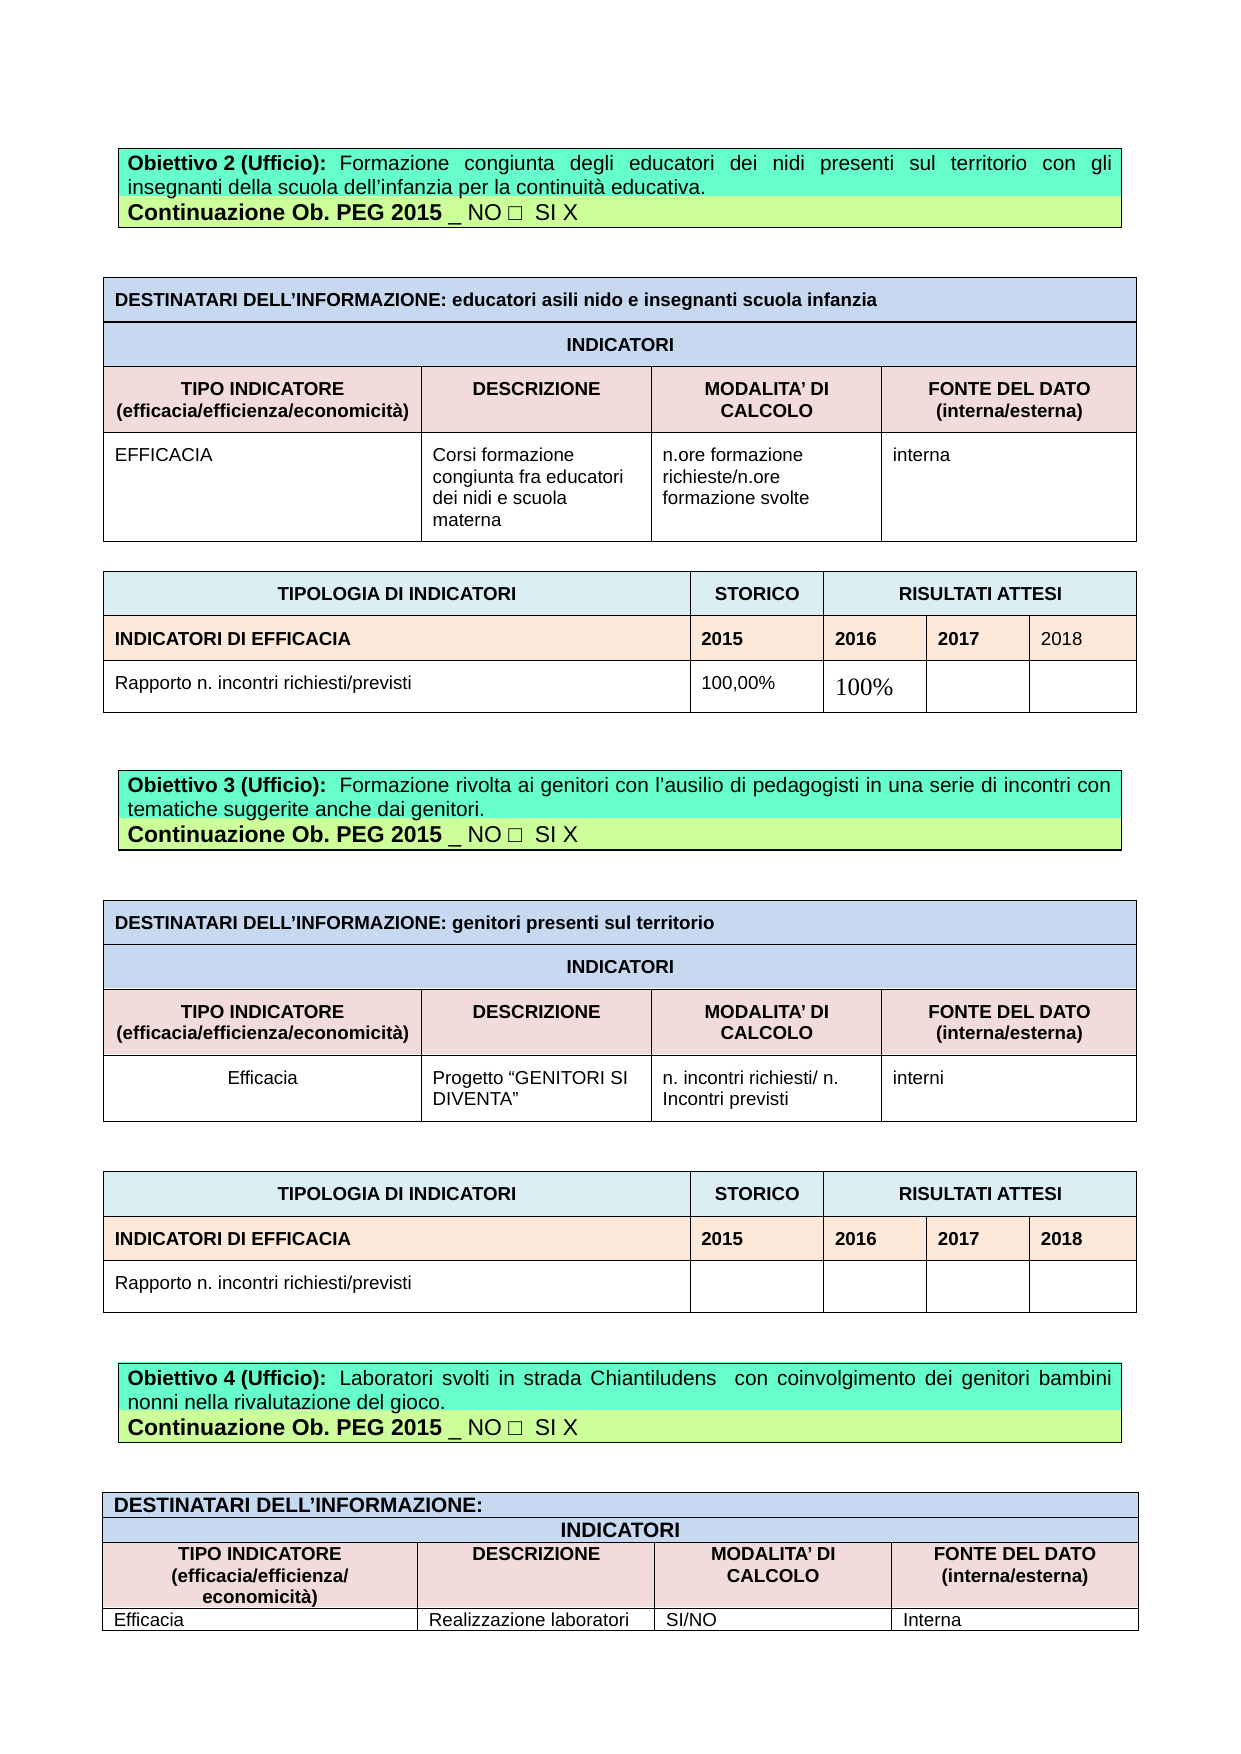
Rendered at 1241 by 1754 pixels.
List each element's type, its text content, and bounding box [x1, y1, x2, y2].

table_cell Rapporto n. incontri richiesti/previsti [104, 1261, 690, 1312]
table_cell MODALITA’ DI CALCOLO [652, 367, 881, 432]
table_header TIPOLOGIA DI INDICATORI [104, 1172, 690, 1216]
table_cell 2017 [927, 1217, 1029, 1260]
table_cell Realizzazione laboratori [418, 1609, 654, 1630]
table_cell EFFICACIA [104, 433, 421, 541]
table_header DESTINATARI DELL’INFORMAZIONE: educatori asili nido e insegnanti scuola infanzia [104, 278, 1136, 321]
table_cell INDICATORI DI EFFICACIA [104, 1217, 690, 1260]
text Obiettivo 3 (Ufficio): Formazione rivolta ai genitori con l’ausilio di pedagogisti in una serie di incontri con tematiche suggerite anche dai genitori. [119, 771, 1121, 818]
table_cell [1030, 1261, 1136, 1312]
table_cell 2015 [691, 616, 823, 660]
table_header STORICO [691, 572, 823, 615]
table_header DESTINATARI DELL’INFORMAZIONE: genitori presenti sul territorio [104, 901, 1136, 944]
table_cell DESCRIZIONE [422, 367, 651, 432]
table_cell Efficacia [104, 1056, 421, 1121]
table_cell INDICATORI [103, 1518, 1138, 1542]
table_header TIPOLOGIA DI INDICATORI [104, 572, 690, 615]
table_cell [927, 1261, 1029, 1312]
table_cell Efficacia [103, 1609, 417, 1630]
table_cell 100% [824, 661, 926, 712]
table_cell FONTE DEL DATO (interna/esterna) [882, 367, 1136, 432]
table_cell [1030, 661, 1136, 712]
table_cell 2017 [927, 616, 1029, 660]
table_cell n. incontri richiesti/ n. Incontri previsti [652, 1056, 881, 1121]
table_cell Rapporto n. incontri richiesti/previsti [104, 661, 690, 712]
table_cell 2016 [824, 616, 926, 660]
table_cell Corsi formazione congiunta fra educatori dei nidi e scuola materna [422, 433, 651, 541]
table_cell 2018 [1030, 1217, 1136, 1260]
table_cell DESCRIZIONE [422, 990, 651, 1054]
text Obiettivo 4 (Ufficio): Laboratori svolti in strada Chiantiludens con coinvolgimento dei genitori bambini nonni nella rivalutazione del gioco. [119, 1364, 1121, 1410]
table_cell n.ore formazione richieste/n.ore formazione svolte [652, 433, 881, 541]
table_cell SI/NO [655, 1609, 891, 1630]
text Continuazione Ob. PEG 2015 _ NO □ SI X [119, 1410, 1121, 1442]
table_cell [691, 1261, 823, 1312]
table_cell interna [882, 433, 1136, 541]
table_cell [824, 1261, 926, 1312]
table_cell INDICATORI DI EFFICACIA [104, 616, 690, 660]
table_cell TIPO INDICATORE (efficacia/efficienza/economicità) [104, 990, 421, 1054]
table_cell TIPO INDICATORE (efficacia/efficienza/economicità) [103, 1543, 417, 1607]
table_header STORICO [691, 1172, 823, 1216]
table_cell INDICATORI [104, 945, 1136, 988]
text Continuazione Ob. PEG 2015 _ NO □ SI X [119, 196, 1121, 227]
table_cell TIPO INDICATORE (efficacia/efficienza/economicità) [104, 367, 421, 432]
text Continuazione Ob. PEG 2015 _ NO □ SI X [119, 818, 1121, 849]
table_cell interni [882, 1056, 1136, 1121]
table_cell FONTE DEL DATO (interna/esterna) [882, 990, 1136, 1054]
table_cell FONTE DEL DATO (interna/esterna) [892, 1543, 1138, 1607]
text Obiettivo 2 (Ufficio): Formazione congiunta degli educatori dei nidi presenti sul territorio con gli insegnanti della scuola dell’infanzia per la continuità educativa. [119, 149, 1121, 196]
table_cell [927, 661, 1029, 712]
table_cell 100,00% [691, 661, 823, 712]
table_header RISULTATI ATTESI [824, 572, 1136, 615]
table_cell 2015 [691, 1217, 823, 1260]
table_cell Progetto “GENITORI SI DIVENTA” [422, 1056, 651, 1121]
table_cell INDICATORI [104, 323, 1136, 366]
table_cell MODALITA’ DI CALCOLO [652, 990, 881, 1054]
table_cell 2018 [1030, 616, 1136, 660]
table_cell MODALITA’ DI CALCOLO [655, 1543, 891, 1607]
table_cell 2016 [824, 1217, 926, 1260]
table_header DESTINATARI DELL’INFORMAZIONE: [103, 1493, 1138, 1517]
table_cell Interna [892, 1609, 1138, 1630]
table_cell DESCRIZIONE [418, 1543, 654, 1607]
table_header RISULTATI ATTESI [824, 1172, 1136, 1216]
